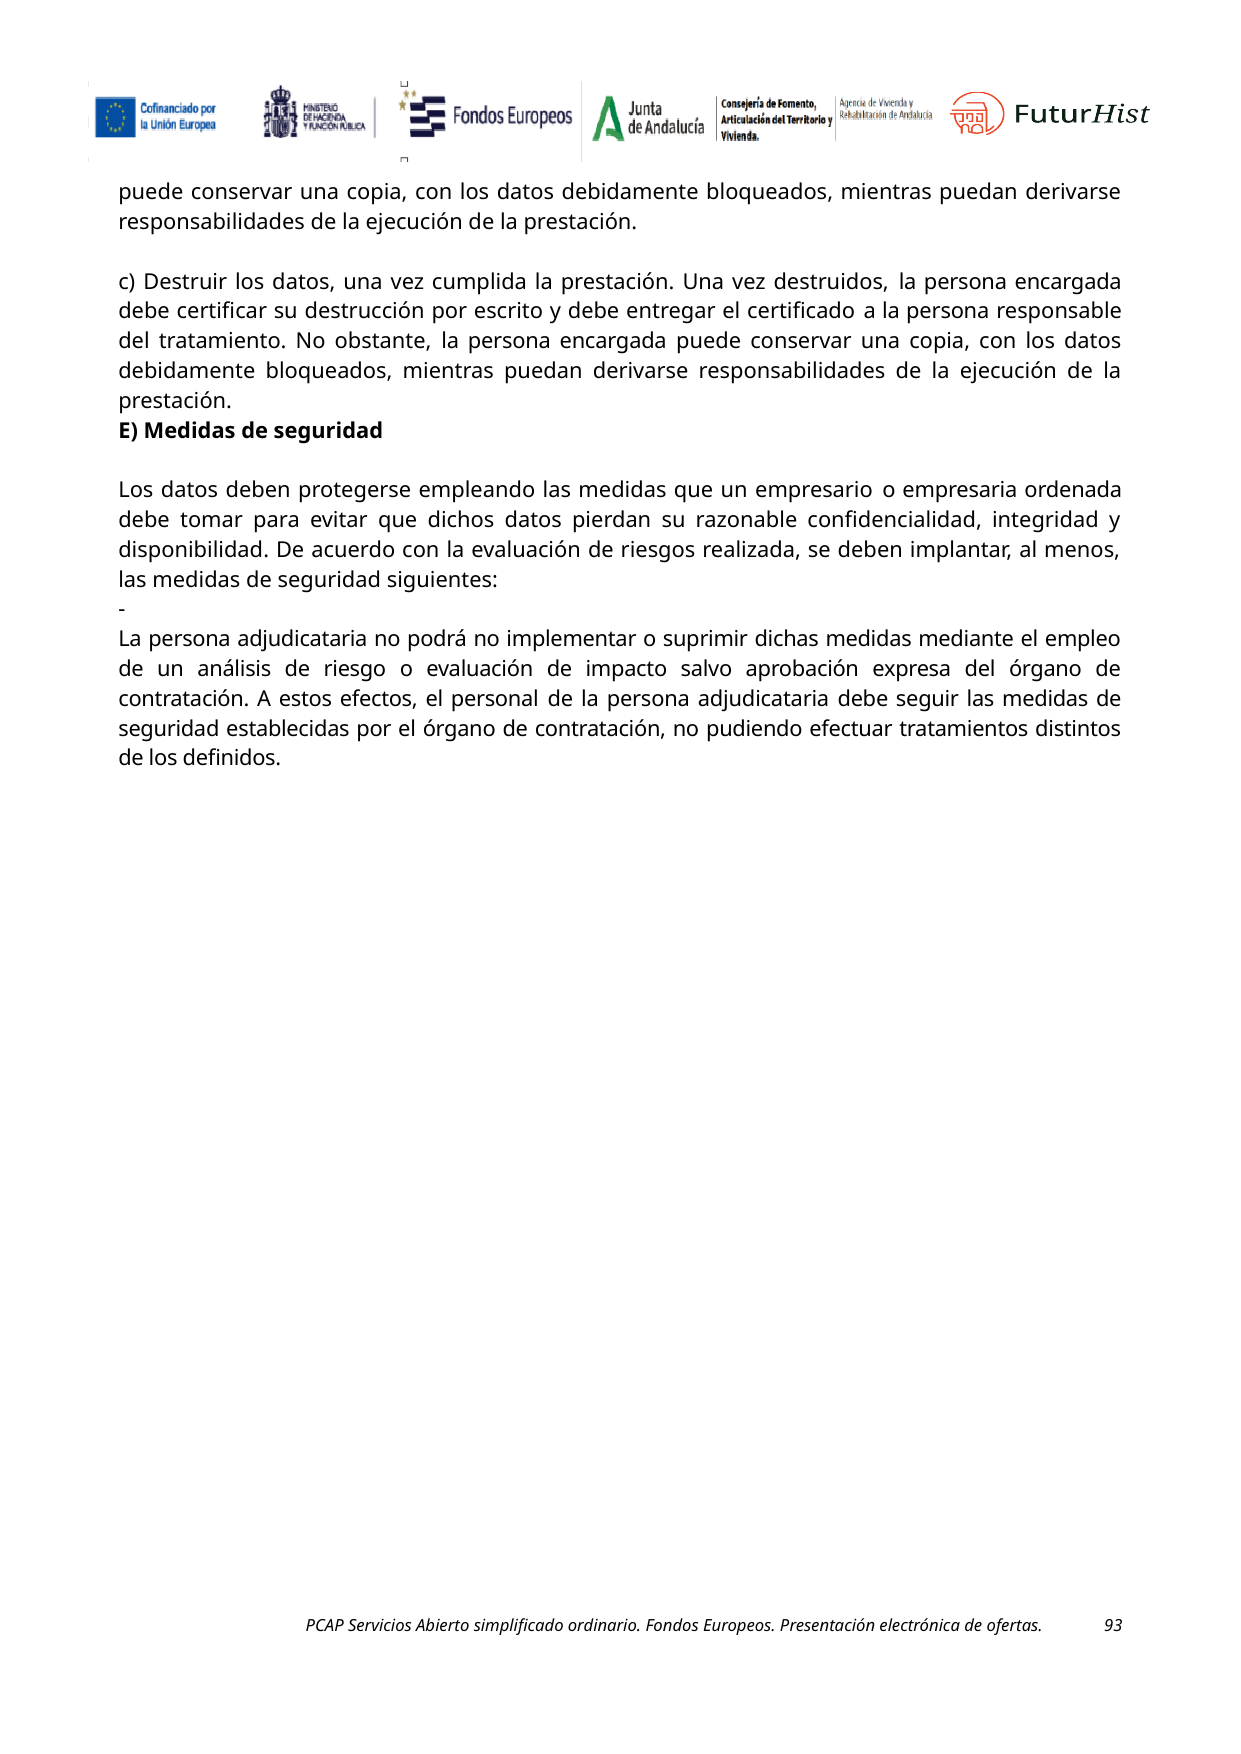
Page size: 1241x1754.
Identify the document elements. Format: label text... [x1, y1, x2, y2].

text - [118, 593, 1122, 623]
text La persona adjudicataria no podrá no implementar o suprimir dichas medidas mediante el empleo de un análisis de riesgo o evaluación de impacto salvo aprobación expresa del órgano de contratación. A estos efectos, el personal de la persona adjudicataria debe seguir las medidas de seguridad establecidas por el órgano de contratación, no pudiendo efectuar tratamientos distintos de los definidos. [118, 623, 1122, 772]
text E) Medidas de seguridad [118, 415, 1122, 444]
picture [949, 92, 1150, 135]
text c) Destruir los datos, una vez cumplida la prestación. Una vez destruidos, la persona encargada debe certificar su destrucción por escrito y debe entregar el certificado a la persona responsable del tratamiento. No obstante, la persona encargada puede conservar una copia, con los datos debidamente bloqueados, mientras puedan derivarse responsabilidades de la ejecución de la prestación. [118, 266, 1122, 415]
picture [88, 79, 943, 162]
text Los datos deben protegerse empleando las medidas que un empresario o empresaria ordenada debe tomar para evitar que dichos datos pierdan su razonable confidencialidad, integridad y disponibilidad. De acuerdo con la evaluación de riesgos realizada, se deben implantar, al menos, las medidas de seguridad siguientes: [118, 474, 1122, 593]
text puede conservar una copia, con los datos debidamente bloqueados, mientras puedan derivarse responsabilidades de la ejecución de la prestación. [118, 176, 1122, 236]
